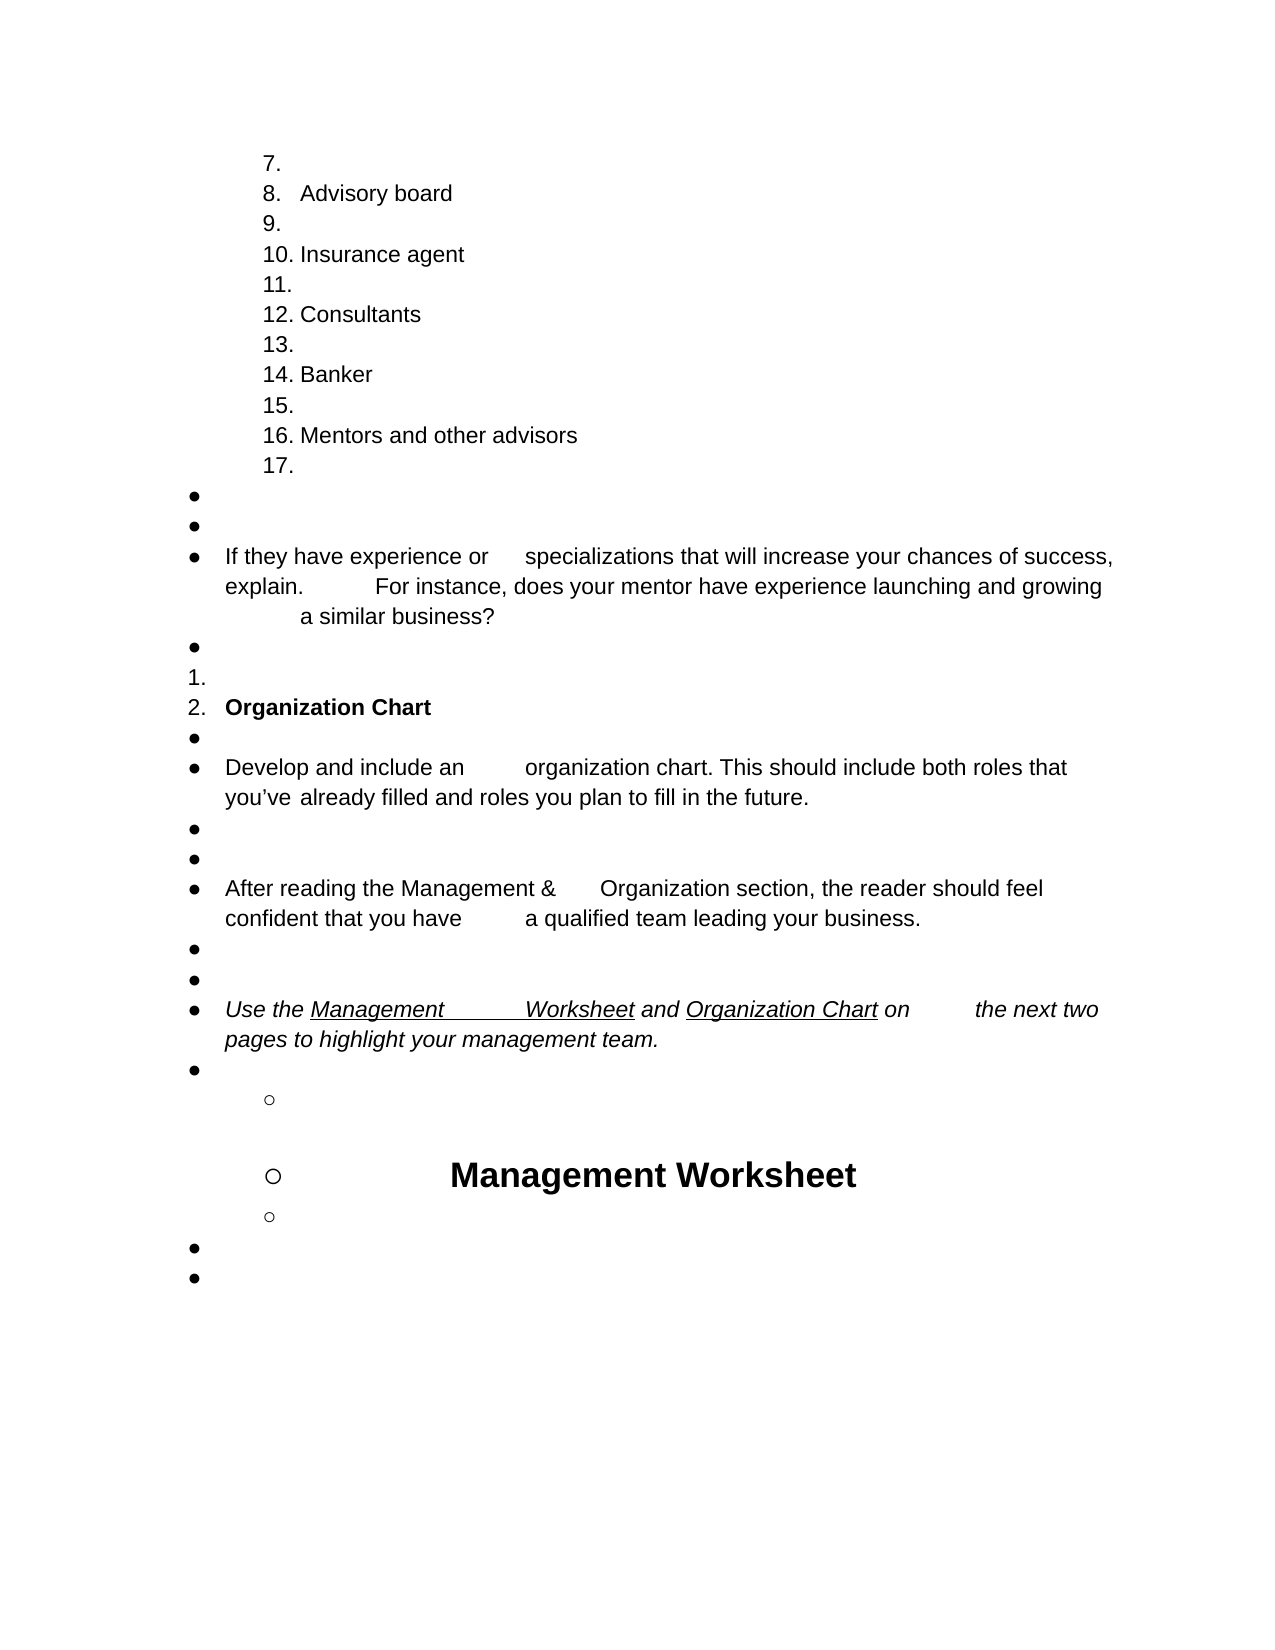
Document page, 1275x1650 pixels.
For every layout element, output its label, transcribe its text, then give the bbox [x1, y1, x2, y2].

list If they have experience or specializations that will increase your chances of success, explain. For instance, does your mentor have experience launching and growing a similar business? [187, 543, 1125, 629]
subtitle Management Worksheet [262, 1154, 1125, 1195]
list Mentors and other advisors [262, 422, 1125, 448]
list After reading the Management & Organization section, the reader should feel confident that you have a qualified team leading your business. [187, 875, 1125, 932]
list Organization Chart [187, 694, 1125, 720]
list Advisory board [262, 180, 1125, 207]
list Use the Management Worksheet and Organization Chart on the next two pages to highlight your management team. [187, 996, 1125, 1052]
list Consultants [262, 301, 1125, 327]
list Banker [262, 361, 1125, 388]
list Develop and include an organization chart. This should include both roles that you’ve already filled and roles you plan to fill in the future. [187, 754, 1125, 811]
list Insurance agent [262, 241, 1125, 267]
